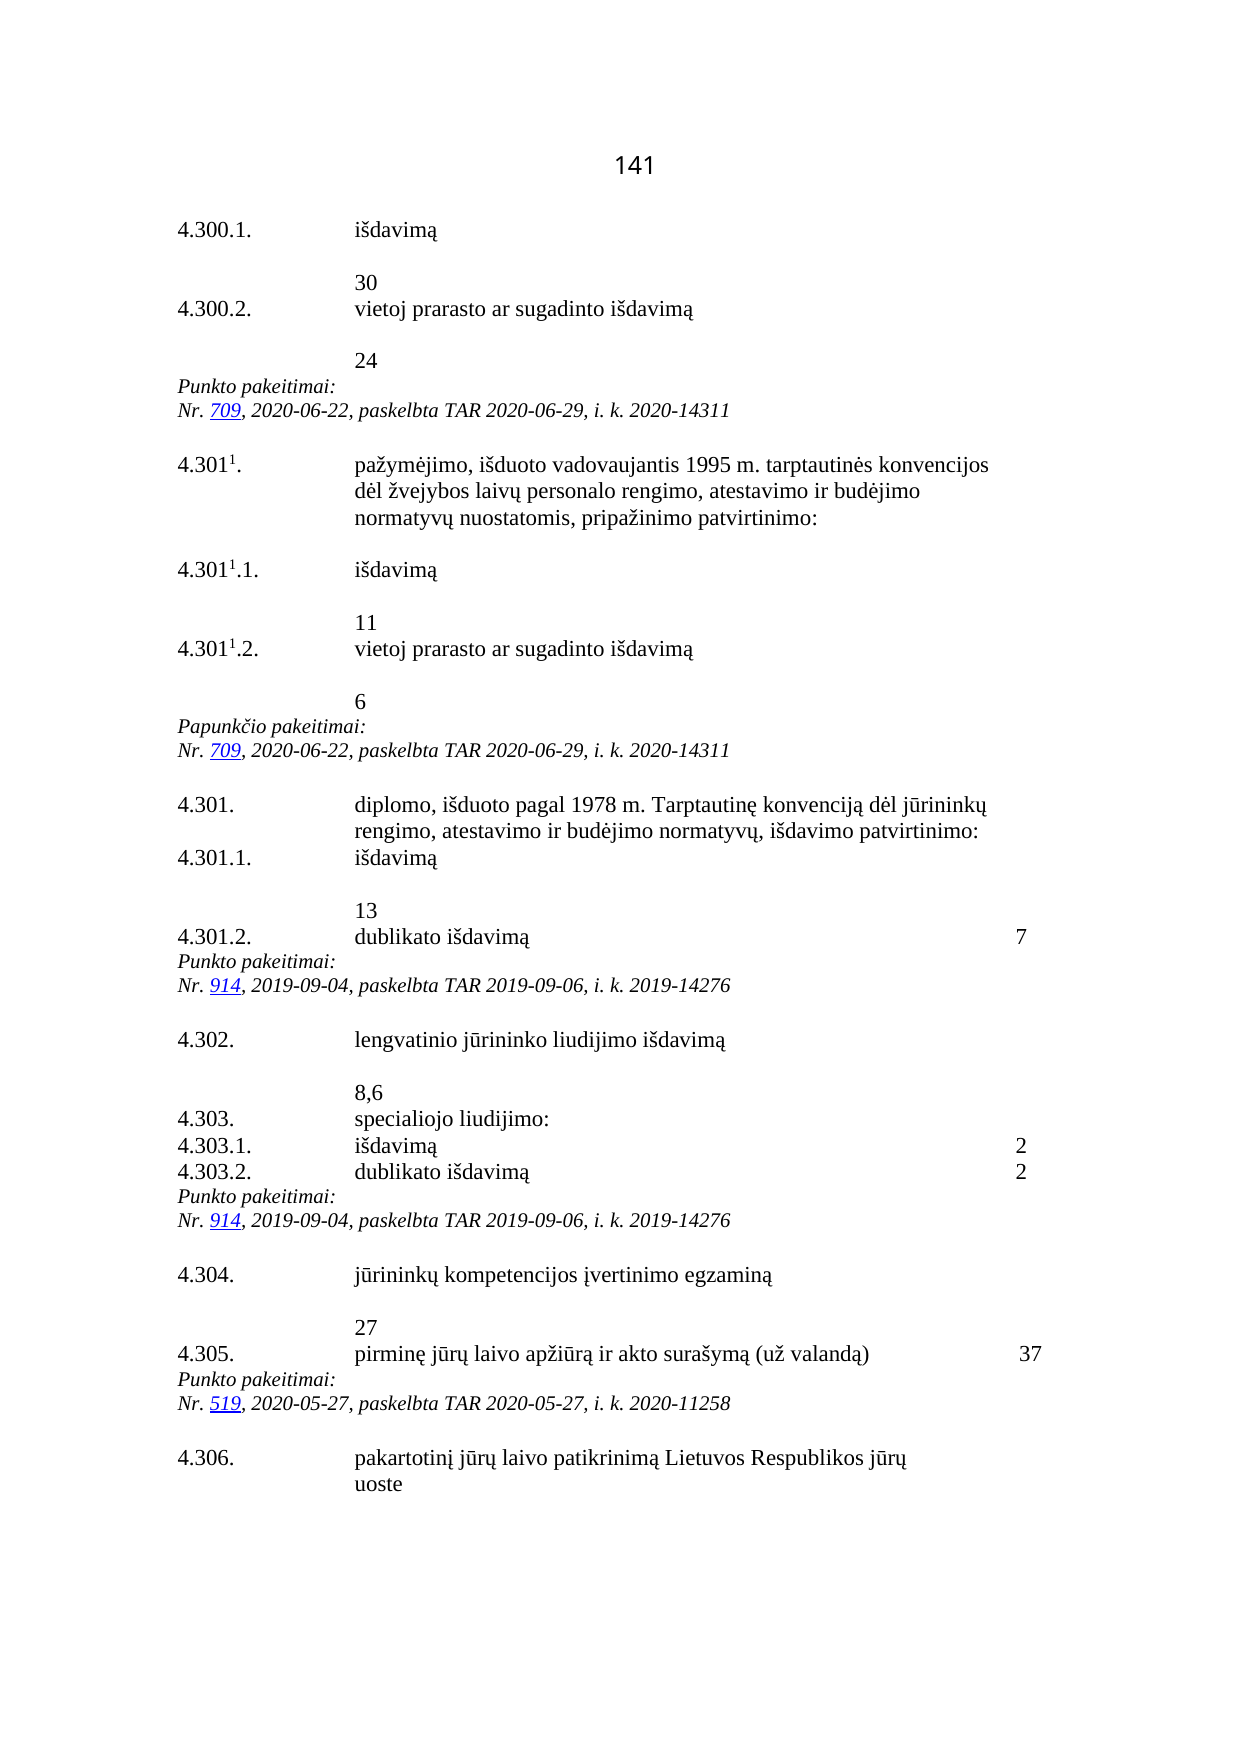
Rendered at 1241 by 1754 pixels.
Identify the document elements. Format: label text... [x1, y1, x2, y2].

text 4.303. specialiojo liudijimo: [177, 1105, 1093, 1132]
text Punkto pakeitimai: [177, 1367, 1093, 1391]
text 4.301. diplomo, išduoto pagal 1978 m. Tarptautinę konvenciją dėl jūrininkų rengimo, atestavimo ir budėjimo normatyvų, išdavimo patvirtinimo: [177, 791, 1034, 844]
text 4.3011.2. vietoj prarasto ar sugadinto išdavimą 6 [177, 635, 1004, 714]
text 4.300.2. vietoj prarasto ar sugadinto išdavimą 24 [177, 295, 1004, 374]
text 4.3011.1. išdavimą 11 [177, 556, 1004, 635]
text 4.3011. pažymėjimo, išduoto vadovaujantis 1995 m. tarptautinės konvencijos dėl žvejybos laivų personalo rengimo, atestavimo ir budėjimo normatyvų nuostatomis, pripažinimo patvirtinimo: [177, 451, 1004, 556]
text Nr. 709, 2020-06-22, paskelbta TAR 2020-06-29, i. k. 2020-14311 [177, 738, 1093, 762]
text Nr. 519, 2020-05-27, paskelbta TAR 2020-05-27, i. k. 2020-11258 [177, 1391, 1093, 1415]
text Nr. 709, 2020-06-22, paskelbta TAR 2020-06-29, i. k. 2020-14311 [177, 398, 1093, 422]
text 4.304. jūrininkų kompetencijos įvertinimo egzaminą 27 [177, 1261, 945, 1340]
text Nr. 914, 2019-09-04, paskelbta TAR 2019-09-06, i. k. 2019-14276 [177, 973, 1093, 997]
text 4.306. pakartotinį jūrų laivo patikrinimą Lietuvos Respublikos jūrų uoste [177, 1443, 945, 1496]
text Punkto pakeitimai: [177, 1184, 1093, 1208]
text Papunkčio pakeitimai: [177, 714, 1093, 738]
text Punkto pakeitimai: [177, 374, 1093, 398]
text 4.301.1. išdavimą 13 [177, 844, 1034, 923]
text 4.305. pirminę jūrų laivo apžiūrą ir akto surašymą (už valandą) 37 [177, 1340, 1093, 1367]
text 4.300.1. išdavimą 30 [177, 216, 1004, 295]
text Nr. 914, 2019-09-04, paskelbta TAR 2019-09-06, i. k. 2019-14276 [177, 1208, 1093, 1232]
text 4.303.1. išdavimą 2 [177, 1132, 1093, 1158]
text Punkto pakeitimai: [177, 949, 1093, 973]
text 4.303.2. dublikato išdavimą 2 [177, 1158, 1093, 1184]
text 4.302. lengvatinio jūrininko liudijimo išdavimą 8,6 [177, 1026, 945, 1105]
text 4.301.2. dublikato išdavimą 7 [177, 923, 1034, 949]
